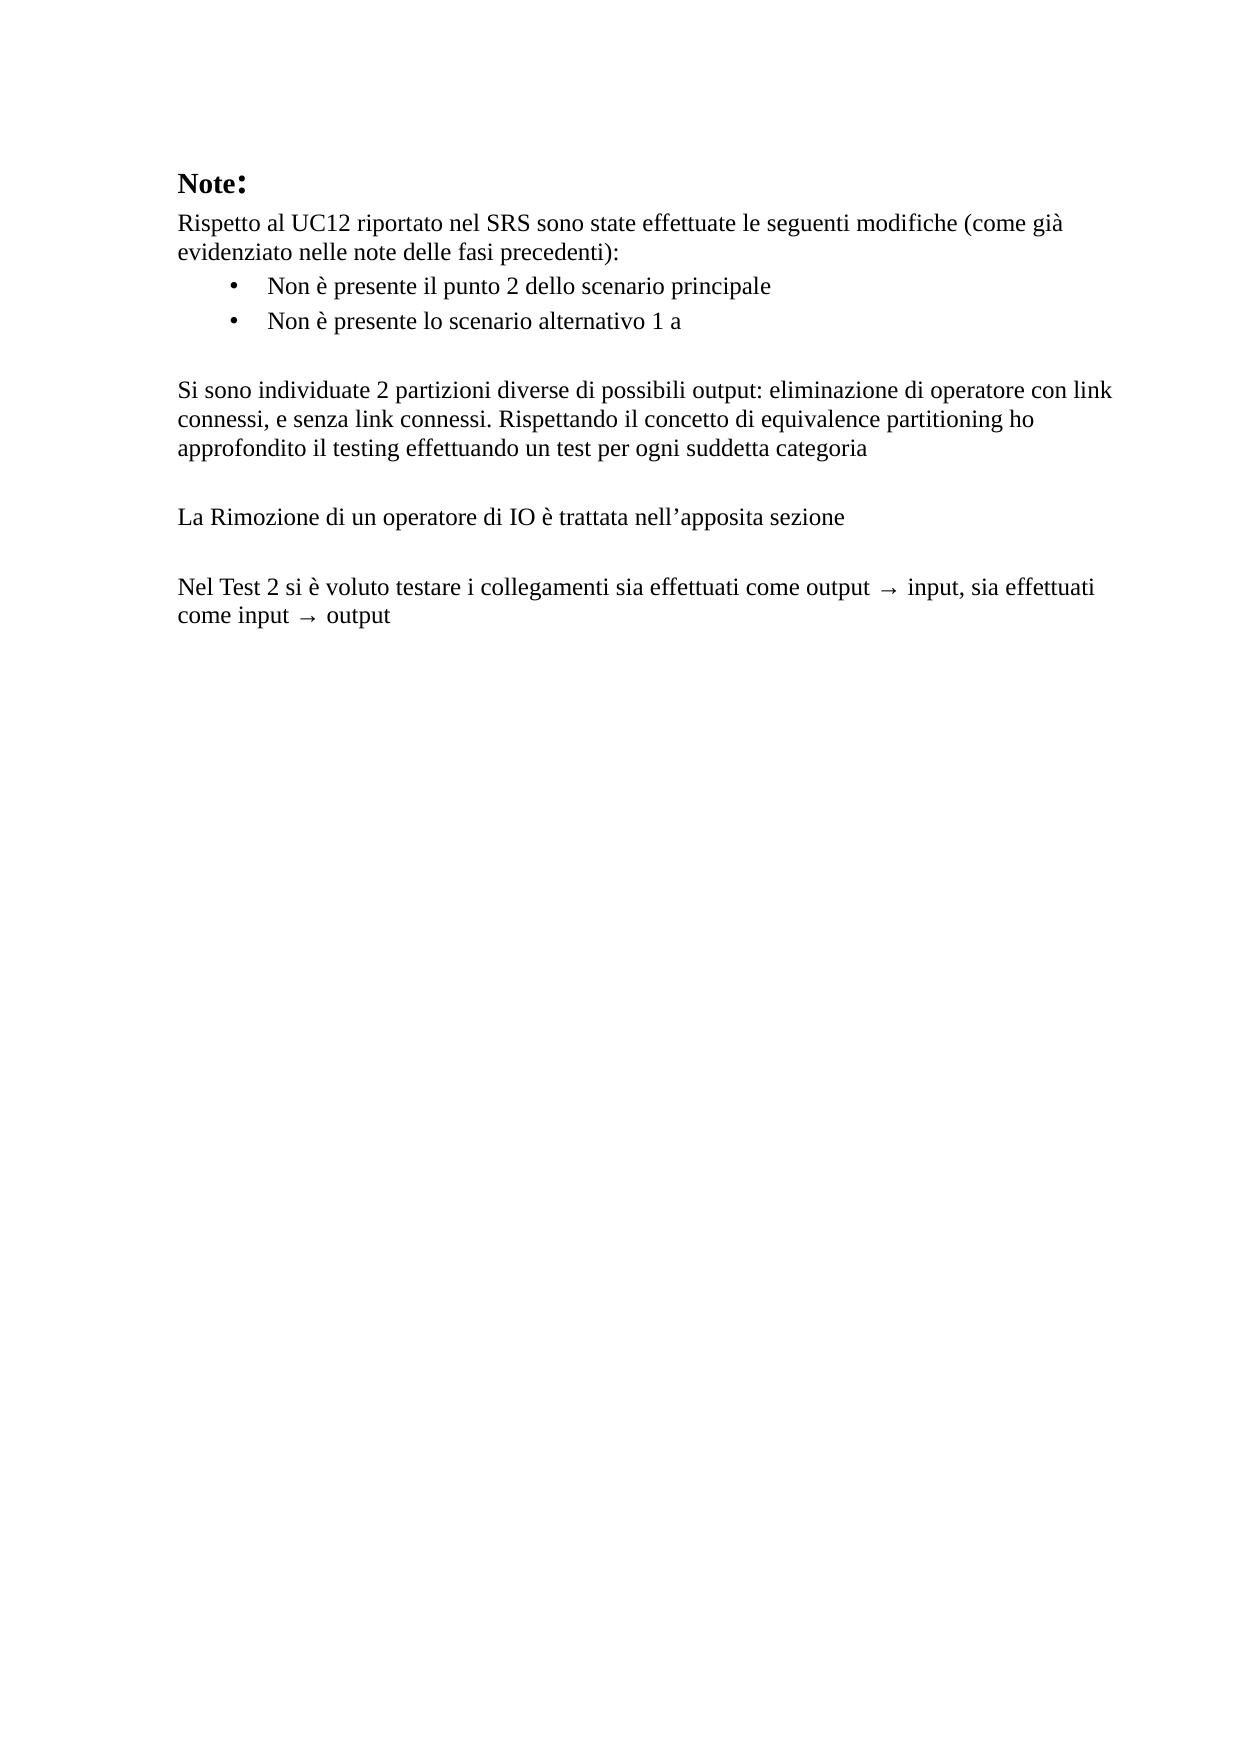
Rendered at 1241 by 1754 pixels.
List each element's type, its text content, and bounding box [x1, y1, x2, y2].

list Non è presente lo scenario alternativo 1 a [229, 306, 1122, 335]
list Non è presente il punto 2 dello scenario principale [229, 271, 1122, 300]
text Nel Test 2 si è voluto testare i collegamenti sia effettuati come output → input, sia effettuati come input → output [177, 572, 1122, 629]
text Rispetto al UC12 riportato nel SRS sono state effettuate le seguenti modifiche (come già evidenziato nelle note delle fasi precedenti): [177, 208, 1122, 265]
text La Rimozione di un operatore di IO è trattata nell’apposita sezione [177, 502, 1122, 531]
text Si sono individuate 2 partizioni diverse di possibili output: eliminazione di operatore con link connessi, e senza link connessi. Rispettando il concetto di equivalence partitioning ho approfondito il testing effettuando un test per ogni suddetta categoria [177, 375, 1122, 462]
text Note: [177, 159, 1122, 202]
